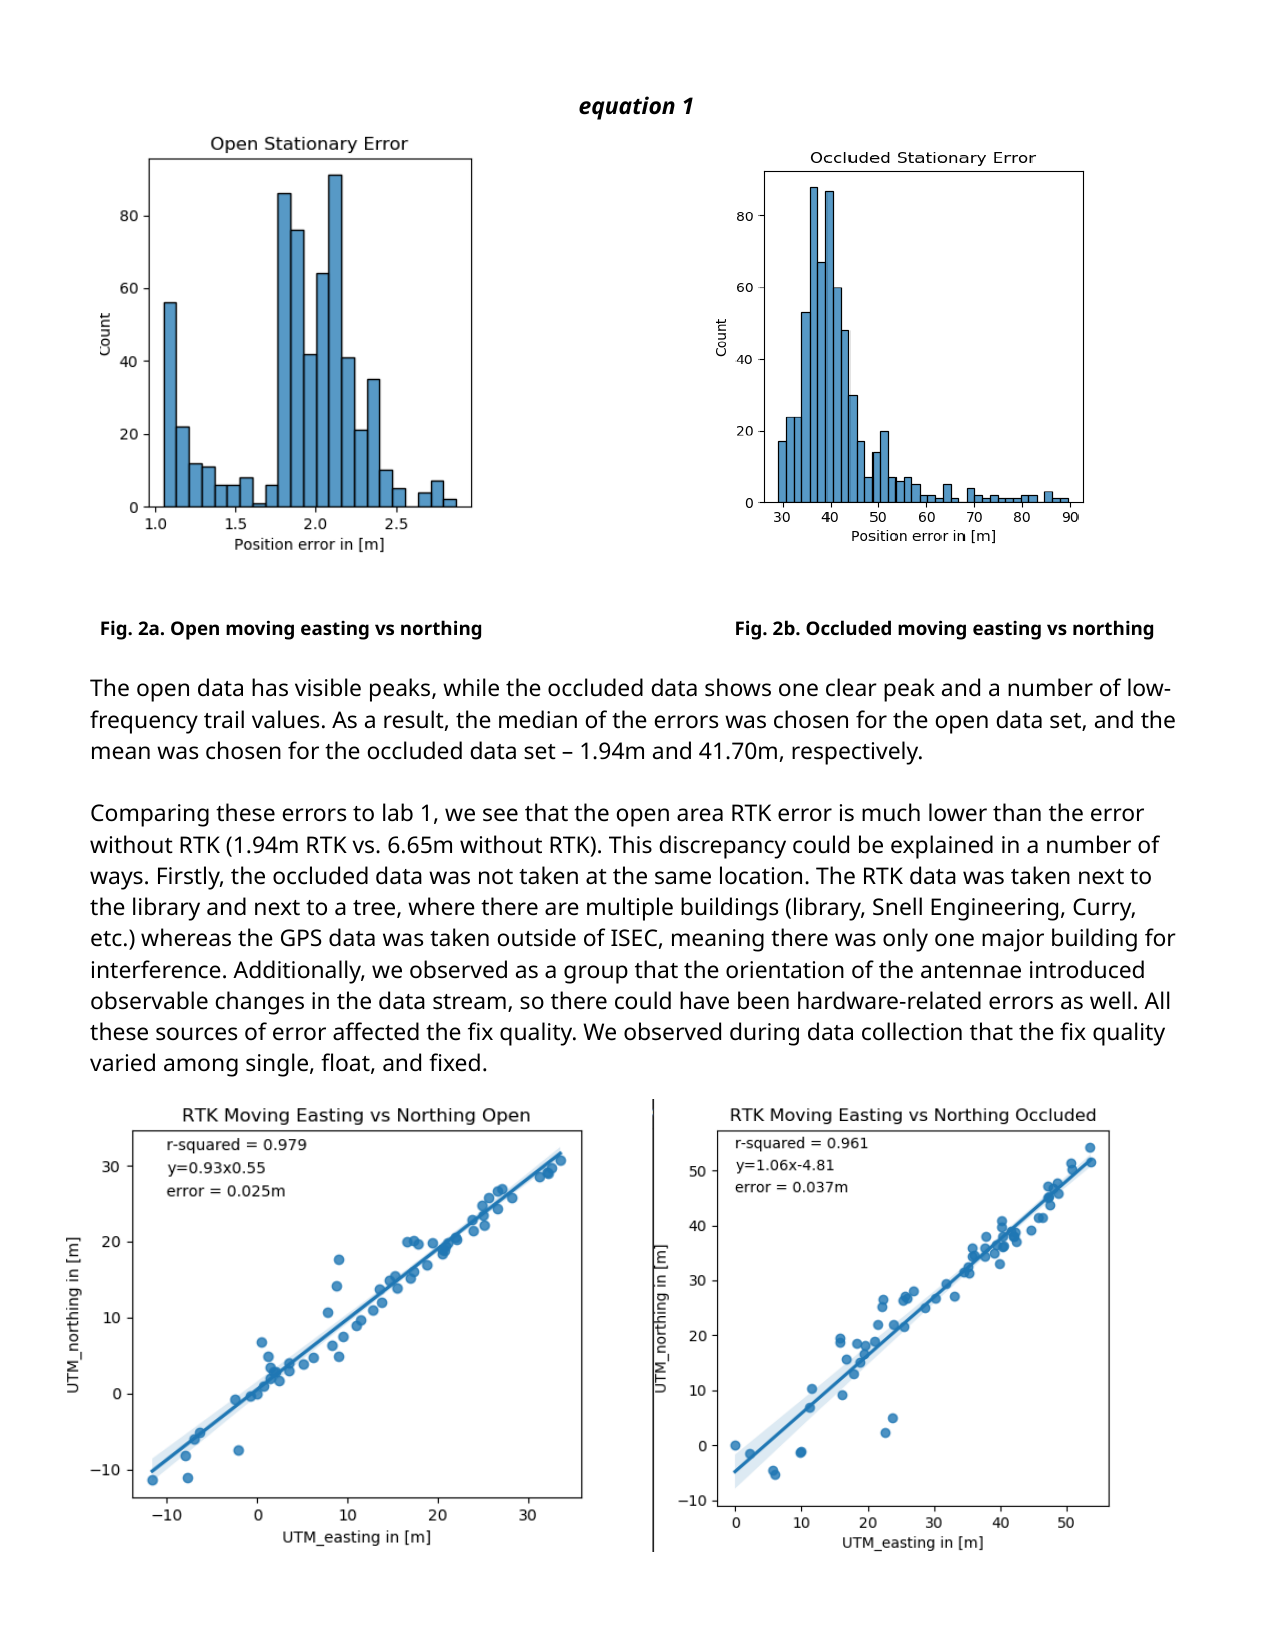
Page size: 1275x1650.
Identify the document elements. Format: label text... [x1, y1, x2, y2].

text equation 1 [90, 90, 1185, 121]
picture [714, 139, 1101, 547]
text The open data has visible peaks, while the occluded data shows one clear peak and a number of low-frequency trail values. As a result, the median of the errors was chosen for the open data set, and the mean was chosen for the occluded data set – 1.94m and 41.70m, respectively. [90, 672, 1185, 766]
picture [65, 1105, 589, 1547]
text Fig. 2a. Open moving easting vs northing Fig. 2b. Occluded moving easting vs northing [90, 616, 1185, 641]
picture [652, 1099, 1117, 1552]
text Comparing these errors to lab 1, we see that the open area RTK error is much lower than the error without RTK (1.94m RTK vs. 6.65m without RTK). This discrepancy could be explained in a number of ways. Firstly, the occluded data was not taken at the same location. The RTK data was taken next to the library and next to a tree, where there are multiple buildings (library, Snell Engineering, Curry, etc.) whereas the GPS data was taken outside of ISEC, meaning there was only one major building for interference. Additionally, we observed as a group that the orientation of the antennae introduced observable changes in the data stream, so there could have been hardware-related errors as well. All these sources of error affected the fix quality. We observed during data collection that the fix quality varied among single, float, and fixed. [90, 797, 1185, 1078]
picture [100, 125, 483, 553]
